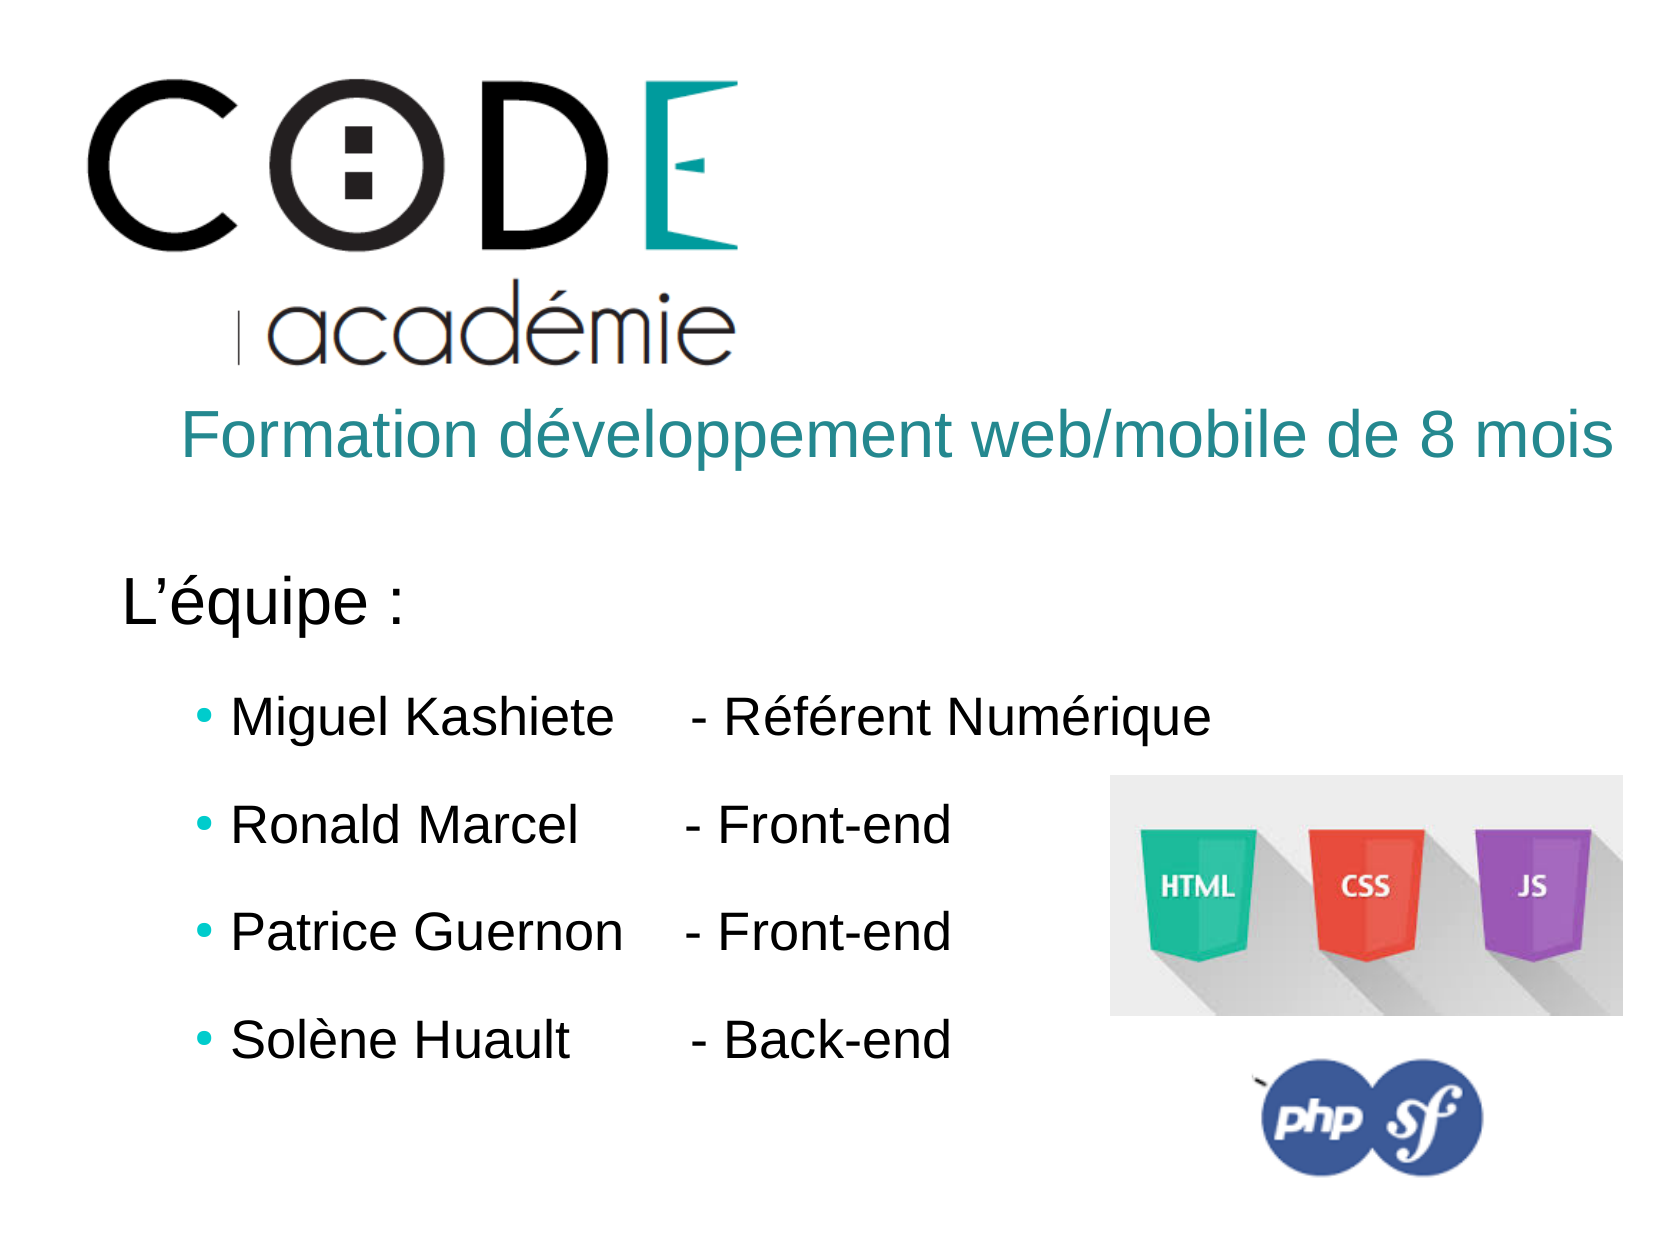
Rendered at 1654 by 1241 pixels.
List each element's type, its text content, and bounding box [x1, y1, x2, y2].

picture [1251, 1028, 1501, 1182]
text_box Formation développement web/mobile de 8 mois [165, 389, 1654, 555]
text_box L’équipe : Miguel Kashiete - Référent Numérique Ronald Marcel - Front-end Patrice Guernon - Front-end Solène Huault - Back-end [106, 517, 1264, 1117]
picture [1110, 775, 1623, 1016]
picture [47, 35, 792, 441]
